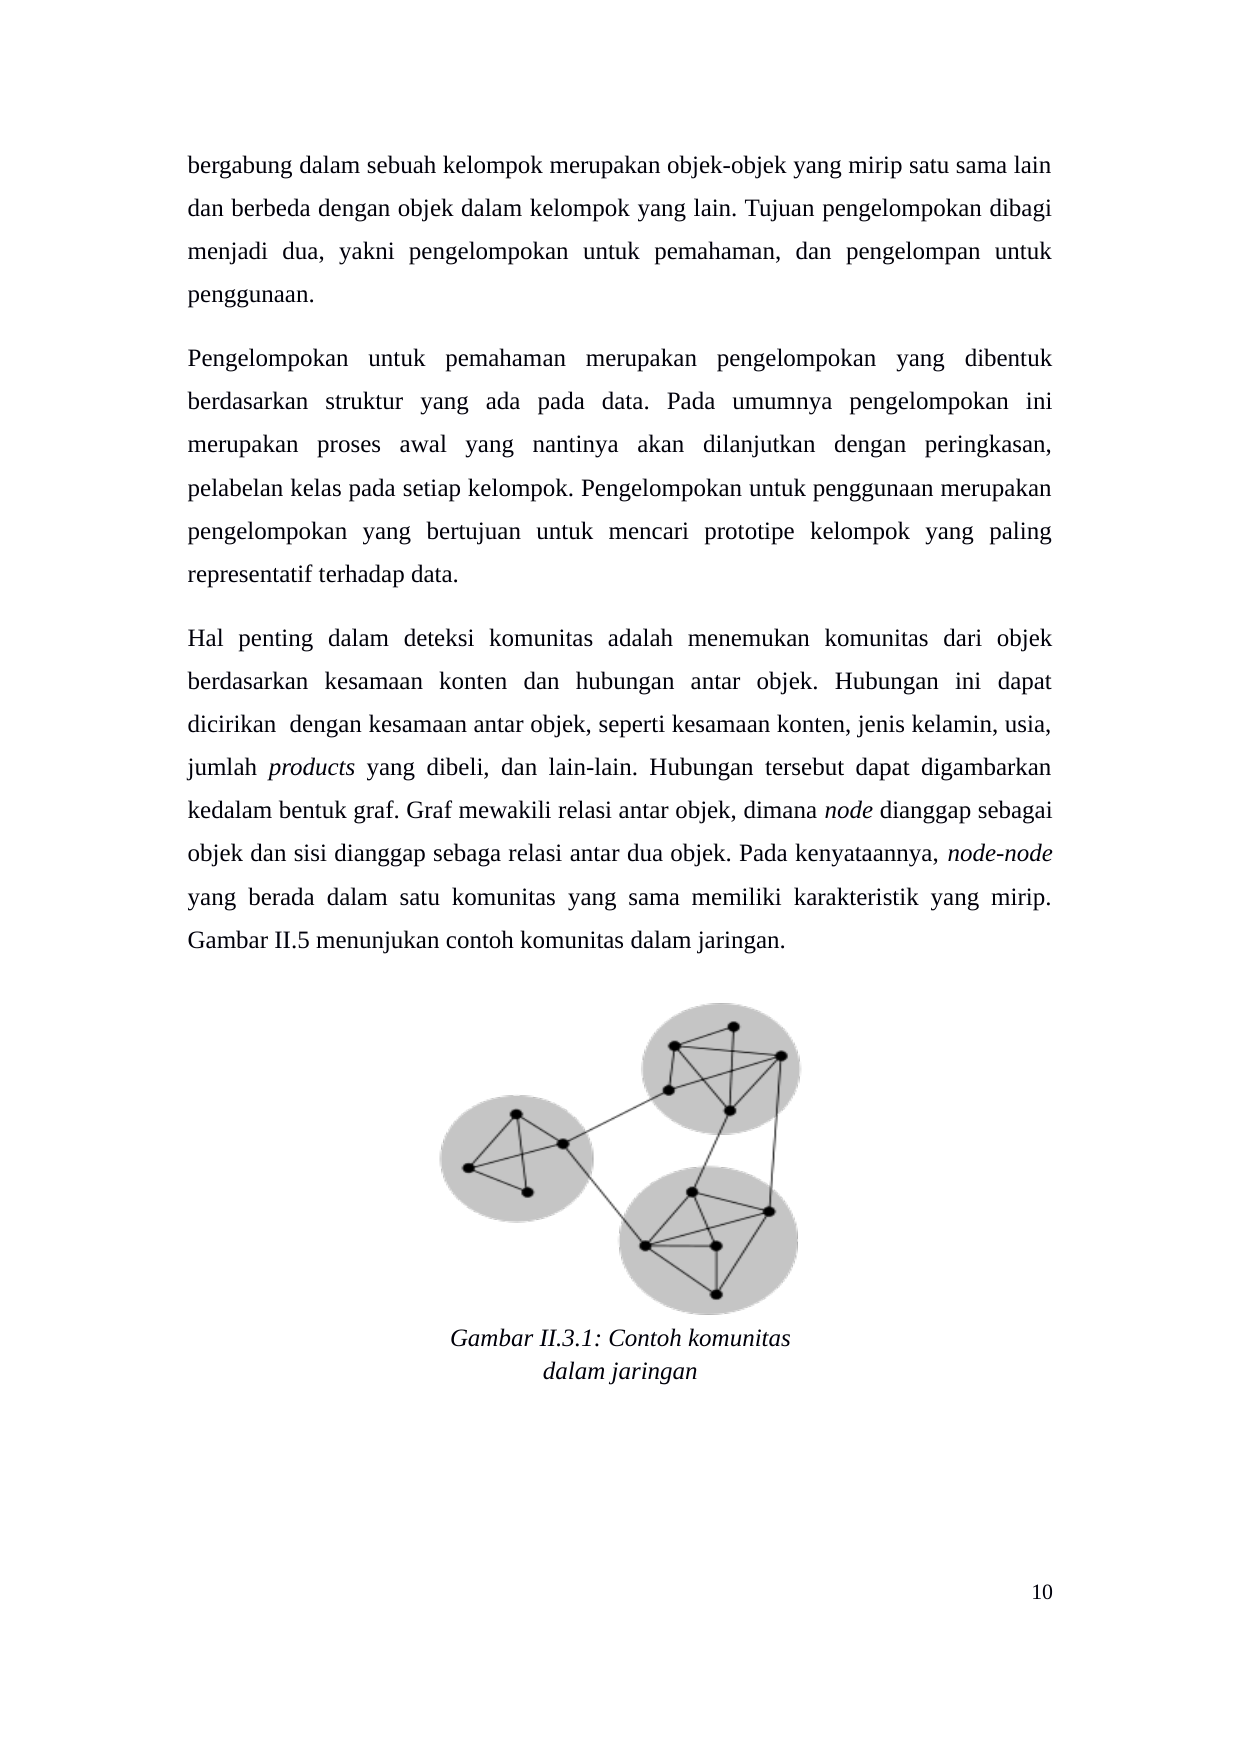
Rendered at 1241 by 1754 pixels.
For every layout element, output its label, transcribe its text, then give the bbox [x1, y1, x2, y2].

text bergabung dalam sebuah kelompok merupakan objek-objek yang mirip satu sama lain dan berbeda dengan objek dalam kelompok yang lain. Tujuan pengelompokan dibagi menjadi dua, yakni pengelompokan untuk pemahaman, dan pengelompan untuk penggunaan. [187, 150, 1053, 308]
text Pengelompokan untuk pemahaman merupakan pengelompokan yang dibentuk berdasarkan struktur yang ada pada data. Pada umumnya pengelompokan ini merupakan proses awal yang nantinya akan dilanjutkan dengan peringkasan, pelabelan kelas pada setiap kelompok. Pengelompokan untuk penggunaan merupakan pengelompokan yang bertujuan untuk mencari prototipe kelompok yang paling representatif terhadap data. [187, 343, 1053, 588]
text Hal penting dalam deteksi komunitas adalah menemukan komunitas dari objek berdasarkan kesamaan konten dan hubungan antar objek. Hubungan ini dapat dicirikan dengan kesamaan antar objek, seperti kesamaan konten, jenis kelamin, usia, jumlah products yang dibeli, dan lain-lain. Hubungan tersebut dapat digambarkan kedalam bentuk graf. Graf mewakili relasi antar objek, dimana node dianggap sebagai objek dan sisi dianggap sebaga relasi antar dua objek. Pada kenyataannya, node-node yang berada dalam satu komunitas yang sama memiliki karakteristik yang mirip. Gambar II.5 menunjukan contoh komunitas dalam jaringan. [187, 623, 1053, 953]
text Gambar II.3.1: Contoh komunitas dalam jaringan [438, 1319, 803, 1385]
picture [437, 1001, 803, 1319]
